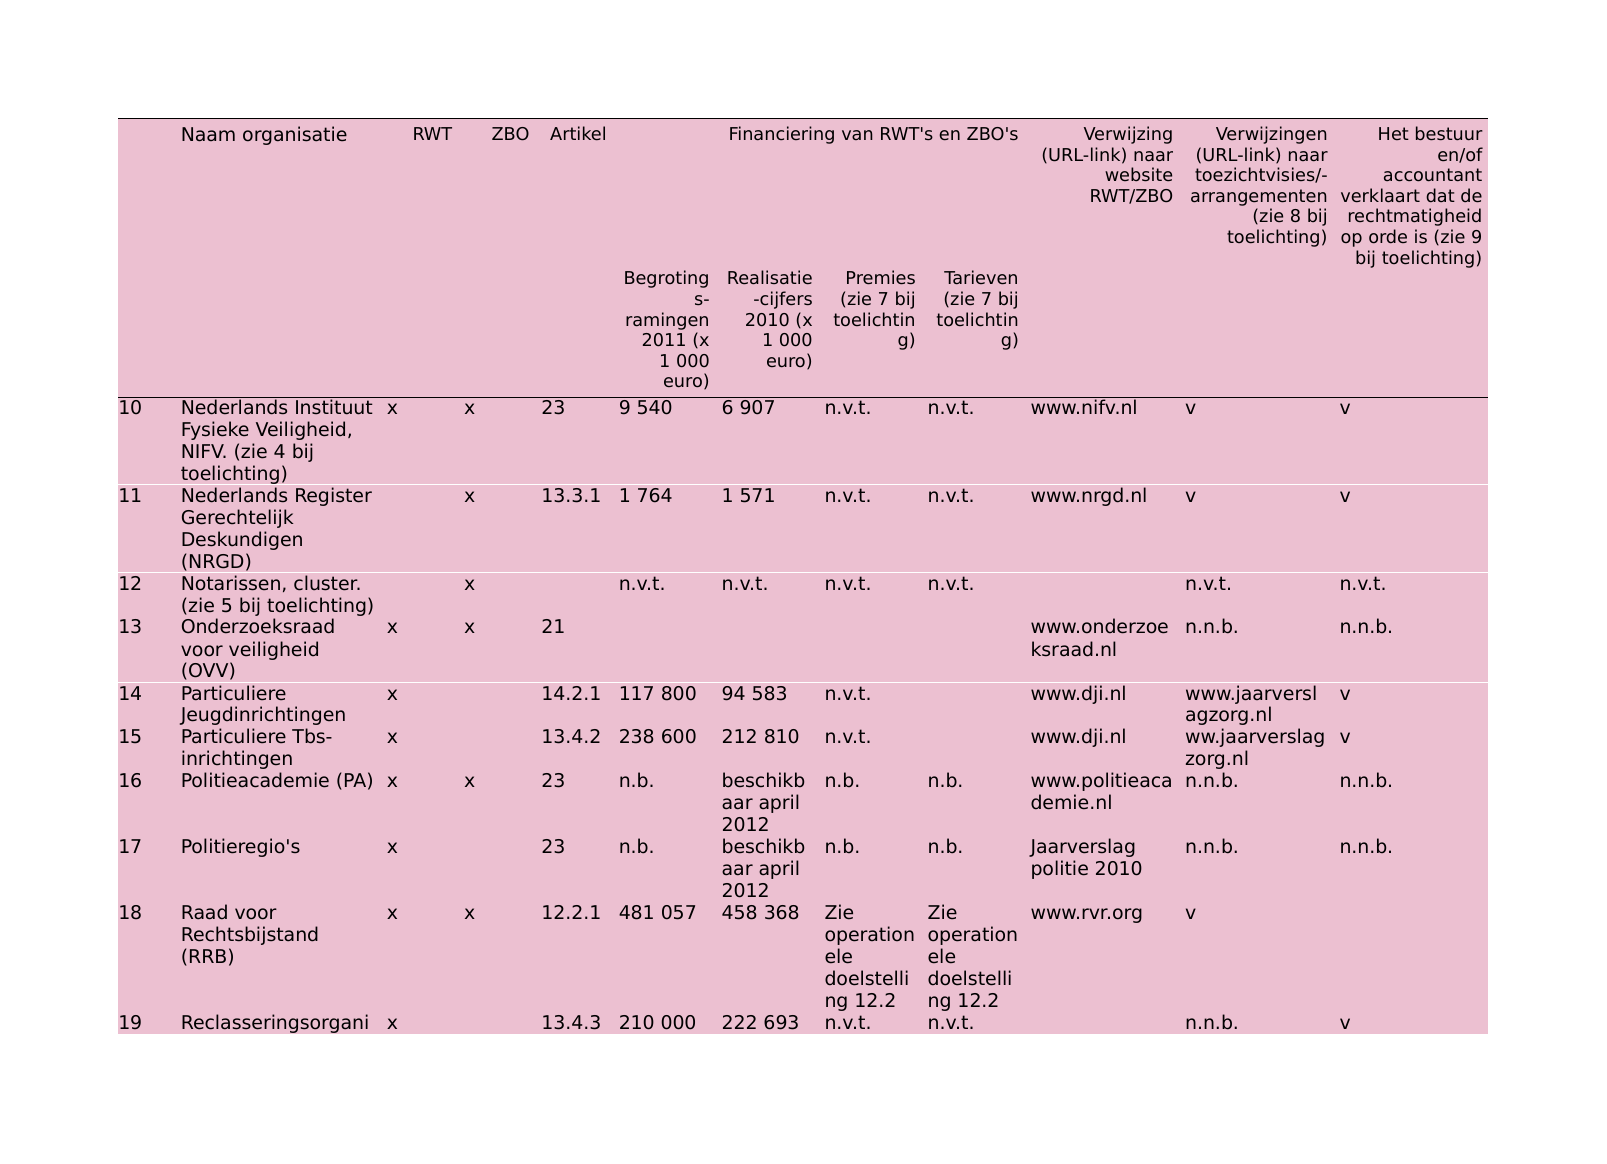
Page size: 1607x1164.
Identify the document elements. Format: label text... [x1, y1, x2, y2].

table_cell n.v.t. [819, 683, 921, 726]
table_cell 23 [535, 836, 612, 902]
table_cell x [381, 616, 458, 682]
table_cell n.v.t. [715, 573, 818, 616]
table_cell Realisatie-cijfers 2010 (x 1 000 euro) [715, 268, 818, 397]
table_cell 222 693 [715, 1012, 818, 1034]
table_cell n.v.t. [921, 573, 1024, 616]
table_cell [458, 836, 535, 902]
table_cell 238 600 [613, 726, 715, 770]
table_cell 117 800 [613, 683, 715, 726]
table_cell 13.4.2 [535, 726, 612, 770]
table_cell 15 [118, 726, 175, 770]
table_cell Nederlands Register Gerechtelijk Deskundigen (NRGD) [175, 485, 381, 572]
table_cell x [381, 770, 458, 836]
table_cell n.n.b. [1179, 1012, 1333, 1034]
table_cell [458, 1012, 535, 1034]
table_cell ww.jaarverslagzorg.nl [1179, 726, 1333, 770]
table_cell [458, 683, 535, 726]
table_cell www.nifv.nl [1025, 398, 1179, 484]
table_cell v [1334, 398, 1488, 484]
table_cell n.v.t. [819, 1012, 921, 1034]
table_cell x [458, 573, 535, 616]
table_cell n.b. [921, 836, 1024, 902]
table_cell 9 540 [613, 398, 715, 484]
table_cell n.n.b. [1179, 836, 1333, 902]
table_cell 18 [118, 902, 175, 1012]
table_cell 13 [118, 616, 175, 682]
table_cell 13.3.1 [535, 485, 612, 572]
table_cell 16 [118, 770, 175, 836]
table_cell Begrotings-ramingen 2011 (x 1 000 euro) [613, 268, 715, 397]
table_cell x [381, 683, 458, 726]
table_cell n.n.b. [1179, 770, 1333, 836]
table_cell 21 [535, 616, 612, 682]
table_cell www.dji.nl [1025, 726, 1179, 770]
table_cell Politieregio's [175, 836, 381, 902]
table_cell [458, 268, 535, 397]
table_cell x [381, 902, 458, 1012]
table_cell 11 [118, 485, 175, 572]
table_cell 212 810 [715, 726, 818, 770]
table_cell x [458, 398, 535, 484]
table_cell n.v.t. [613, 573, 715, 616]
table_cell [381, 573, 458, 616]
table_cell [535, 573, 612, 616]
table_cell v [1179, 398, 1333, 484]
table_cell n.b. [819, 836, 921, 902]
table_cell [921, 683, 1024, 726]
table_cell x [381, 726, 458, 770]
table_cell v [1334, 1012, 1488, 1034]
table_header ZBO [458, 119, 535, 268]
table_cell n.v.t. [819, 485, 921, 572]
table_cell 23 [535, 398, 612, 484]
table_cell n.n.b. [1179, 616, 1333, 682]
table_cell www.rvr.org [1025, 902, 1179, 1012]
table_cell 17 [118, 836, 175, 902]
table_cell Premies (zie 7 bij toelichting) [819, 268, 921, 397]
table_cell x [381, 1012, 458, 1034]
table_cell 210 000 [613, 1012, 715, 1034]
table_header Financiering van RWT's en ZBO's [613, 119, 1024, 268]
table_cell [458, 726, 535, 770]
table_cell v [1179, 902, 1333, 1012]
table_cell 14 [118, 683, 175, 726]
table_cell n.v.t. [819, 573, 921, 616]
table_cell beschikbaar april 2012 [715, 770, 818, 836]
table_cell Onderzoeksraad voor veiligheid (OVV) [175, 616, 381, 682]
table_cell 12.2.1 [535, 902, 612, 1012]
table_cell Nederlands Instituut Fysieke Veiligheid, NIFV. (zie 4 bij toelichting) [175, 398, 381, 484]
table_cell x [458, 616, 535, 682]
table_cell Reclasseringsorgani [175, 1012, 381, 1034]
table_cell [535, 268, 612, 397]
table_header RWT [381, 119, 458, 268]
table_cell [118, 268, 175, 397]
table_cell n.v.t. [819, 726, 921, 770]
table_header Naam organisatie [175, 119, 381, 268]
table_cell n.n.b. [1334, 836, 1488, 902]
table_cell [715, 616, 818, 682]
table_cell n.v.t. [921, 1012, 1024, 1034]
table_cell n.v.t. [1334, 573, 1488, 616]
table_cell www.nrgd.nl [1025, 485, 1179, 572]
table_cell 14.2.1 [535, 683, 612, 726]
table_cell v [1334, 726, 1488, 770]
table_cell Particuliere Jeugdinrichtingen [175, 683, 381, 726]
table_cell [381, 485, 458, 572]
table_cell [1334, 902, 1488, 1012]
table_cell Notarissen, cluster. (zie 5 bij toelichting) [175, 573, 381, 616]
table_cell n.b. [819, 770, 921, 836]
table_cell n.n.b. [1334, 770, 1488, 836]
table_cell v [1179, 485, 1333, 572]
table_header [118, 119, 175, 268]
table_cell [175, 268, 381, 397]
table_cell [921, 726, 1024, 770]
table_cell 481 057 [613, 902, 715, 1012]
table_cell Raad voor Rechtsbijstand (RRB) [175, 902, 381, 1012]
table_cell n.b. [613, 836, 715, 902]
table_cell 1 764 [613, 485, 715, 572]
table_cell v [1334, 485, 1488, 572]
table_cell beschikbaar april 2012 [715, 836, 818, 902]
table_cell 12 [118, 573, 175, 616]
table_cell 10 [118, 398, 175, 484]
table_cell www.politieacademie.nl [1025, 770, 1179, 836]
table_cell n.b. [921, 770, 1024, 836]
table_cell x [381, 836, 458, 902]
table_cell [1334, 268, 1488, 397]
table_cell Particuliere Tbs-inrichtingen [175, 726, 381, 770]
table_header Artikel [535, 119, 612, 268]
table_cell Zie operationele doelstelling 12.2 [921, 902, 1024, 1012]
table_header Verwijzingen (URL-link) naar toezichtvisies/-arrangementen (zie 8 bij toelichting) [1179, 119, 1333, 268]
table_cell 13.4.3 [535, 1012, 612, 1034]
table_cell [381, 268, 458, 397]
table_cell x [458, 902, 535, 1012]
table_cell n.v.t. [819, 398, 921, 484]
table_cell [1025, 1012, 1179, 1034]
table_cell 1 571 [715, 485, 818, 572]
table_cell 6 907 [715, 398, 818, 484]
table_cell n.v.t. [921, 398, 1024, 484]
table_header Het bestuur en/of accountant verklaart dat de rechtmatigheid op orde is (zie 9 bij toelichting) [1334, 119, 1488, 268]
table_cell [819, 616, 921, 682]
table_header Verwijzing (URL-link) naar website RWT/ZBO [1025, 119, 1179, 268]
table_cell n.n.b. [1334, 616, 1488, 682]
table_cell www.jaarverslagzorg.nl [1179, 683, 1333, 726]
table_cell n.v.t. [1179, 573, 1333, 616]
table_cell www.onderzoeksraad.nl [1025, 616, 1179, 682]
table_cell v [1334, 683, 1488, 726]
table_cell Tarieven (zie 7 bij toelichting) [921, 268, 1024, 397]
table_cell x [381, 398, 458, 484]
table_cell 19 [118, 1012, 175, 1034]
table_cell www.dji.nl [1025, 683, 1179, 726]
table_cell [1179, 268, 1333, 397]
table_cell Zie operationele doelstelling 12.2 [819, 902, 921, 1012]
table_cell n.v.t. [921, 485, 1024, 572]
table_cell n.b. [613, 770, 715, 836]
table_cell x [458, 770, 535, 836]
table_cell 94 583 [715, 683, 818, 726]
table_cell Politieacademie (PA) [175, 770, 381, 836]
table_cell [613, 616, 715, 682]
table_cell [921, 616, 1024, 682]
table_cell [1025, 268, 1179, 397]
table_cell 458 368 [715, 902, 818, 1012]
table_cell 23 [535, 770, 612, 836]
table_cell Jaarverslag politie 2010 [1025, 836, 1179, 902]
table_cell x [458, 485, 535, 572]
table_cell [1025, 573, 1179, 616]
